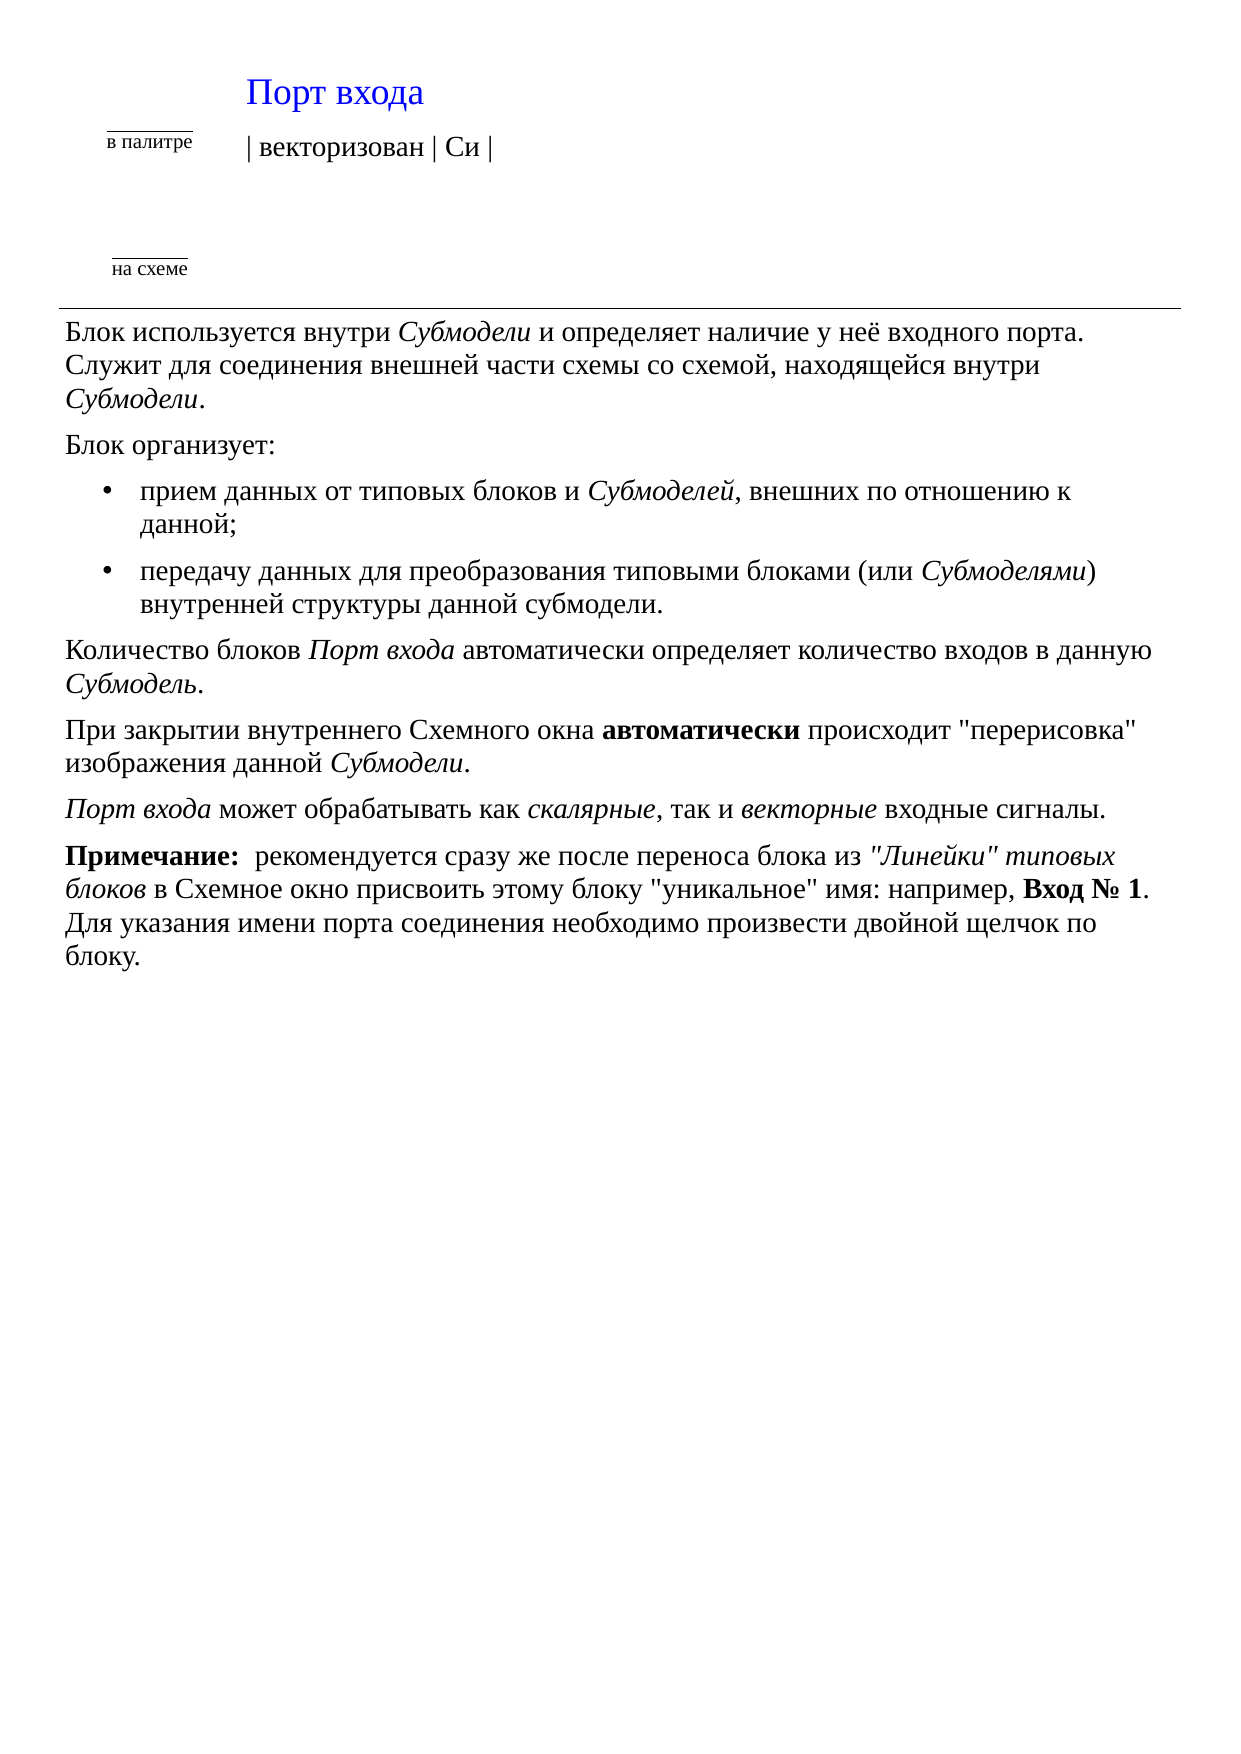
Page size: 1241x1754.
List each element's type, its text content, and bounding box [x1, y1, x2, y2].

table_cell [240, 251, 1181, 308]
table_cell Блок используется внутри Субмодели и определяет наличие у неё входного порта. Служит для соединения внешней части схемы со схемой, находящейся внутри Субмодели. Блок организует: прием данных от типовых блоков и Субмоделей, внешних по отношению к данной; передачу данных для преобразования типовыми блоками (или Субмоделями) внутренней структуры данной субмодели. Количество блоков Порт входа автоматически определяет количество входов в данную Субмодель. При закрытии внутреннего Схемного окна автоматически происходит "перерисовка" изображения данной Субмодели. Порт входа может обрабатывать как скалярные, так и векторные входные сигналы. Примечание: рекомендуется сразу же после переноса блока из "Линейки" типовых блоков в Схемное окно присвоить этому блоку "уникальное" имя: например, Вход № 1. Для указания имени порта соединения необходимо произвести двойной щелчок по блоку. [59, 309, 1181, 990]
table_cell на схеме [59, 251, 240, 308]
table_cell [240, 181, 1181, 251]
table_cell в палитре [59, 124, 240, 181]
table_cell | векторизован | Cи | [240, 124, 1181, 181]
table_cell [59, 181, 240, 251]
table_header Порт входа [240, 59, 1181, 124]
table_header [59, 59, 240, 124]
